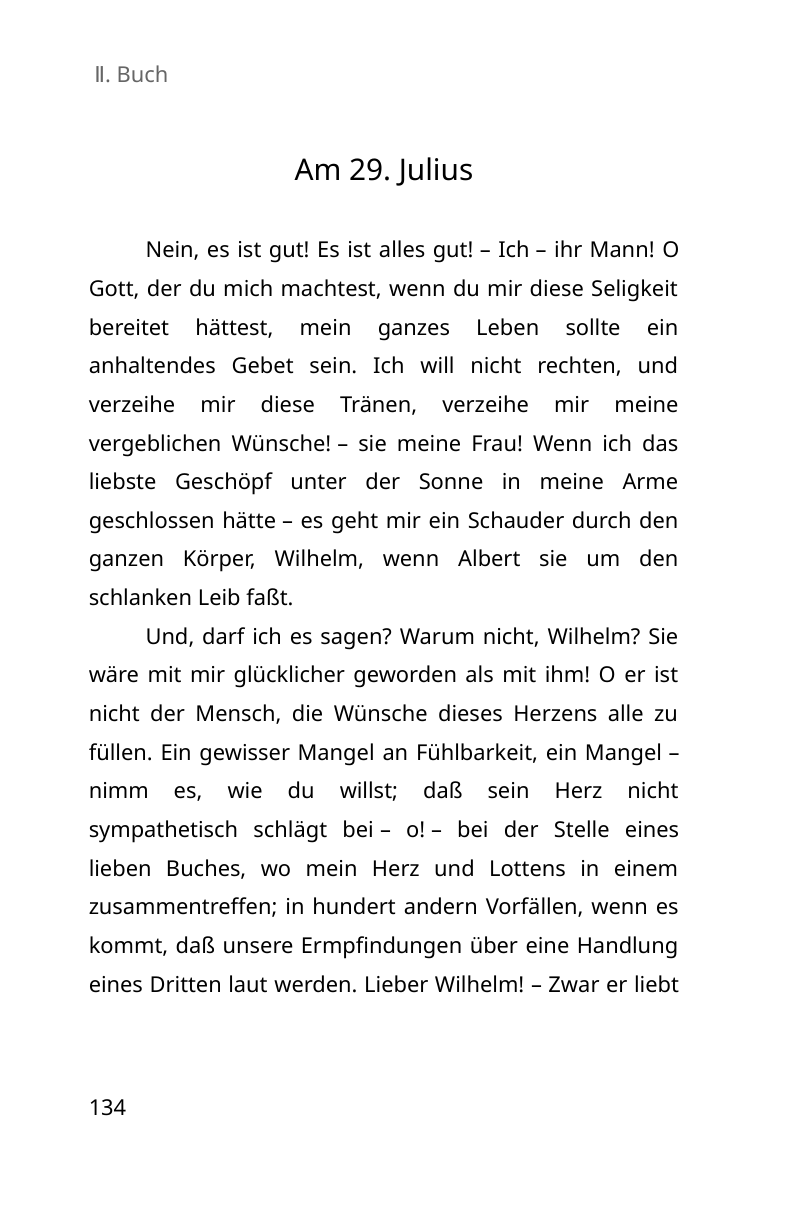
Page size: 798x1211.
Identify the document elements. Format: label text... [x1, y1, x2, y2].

text Und, darf ich es sagen? Warum nicht, Wilhelm? Sie wäre mit mir glücklicher geworden als mit ihm! O er ist nicht der Mensch, die Wünsche dieses Herzens alle zu füllen. Ein gewisser Mangel an Fühlbarkeit, ein Mangel – nimm es, wie du willst; daß sein Herz nicht sympathetisch schlägt bei – o! – bei der Stelle eines lieben Buches, wo mein Herz und Lottens in einem zusammentreffen; in hundert andern Vorfällen, wenn es kommt, daß unsere Ermpfindungen über eine Handlung eines Dritten laut werden. Lieber Wilhelm! – Zwar er liebt [88, 621, 679, 998]
text Nein, es ist gut! Es ist alles gut! – Ich – ihr Mann! O Gott, der du mich machtest, wenn du mir diese Seligkeit bereitet hättest, mein ganzes Leben sollte ein anhaltendes Gebet sein. Ich will nicht rechten, und verzeihe mir diese Tränen, verzeihe mir meine vergeblichen Wünsche! – sie meine Frau! Wenn ich das liebste Geschöpf unter der Sonne in meine Arme geschlossen hätte – es geht mir ein Schauder durch den ganzen Körper, Wilhelm, wenn Albert sie um den schlanken Leib faßt. [88, 213, 679, 612]
subtitle Am 29. Julius [88, 118, 679, 189]
